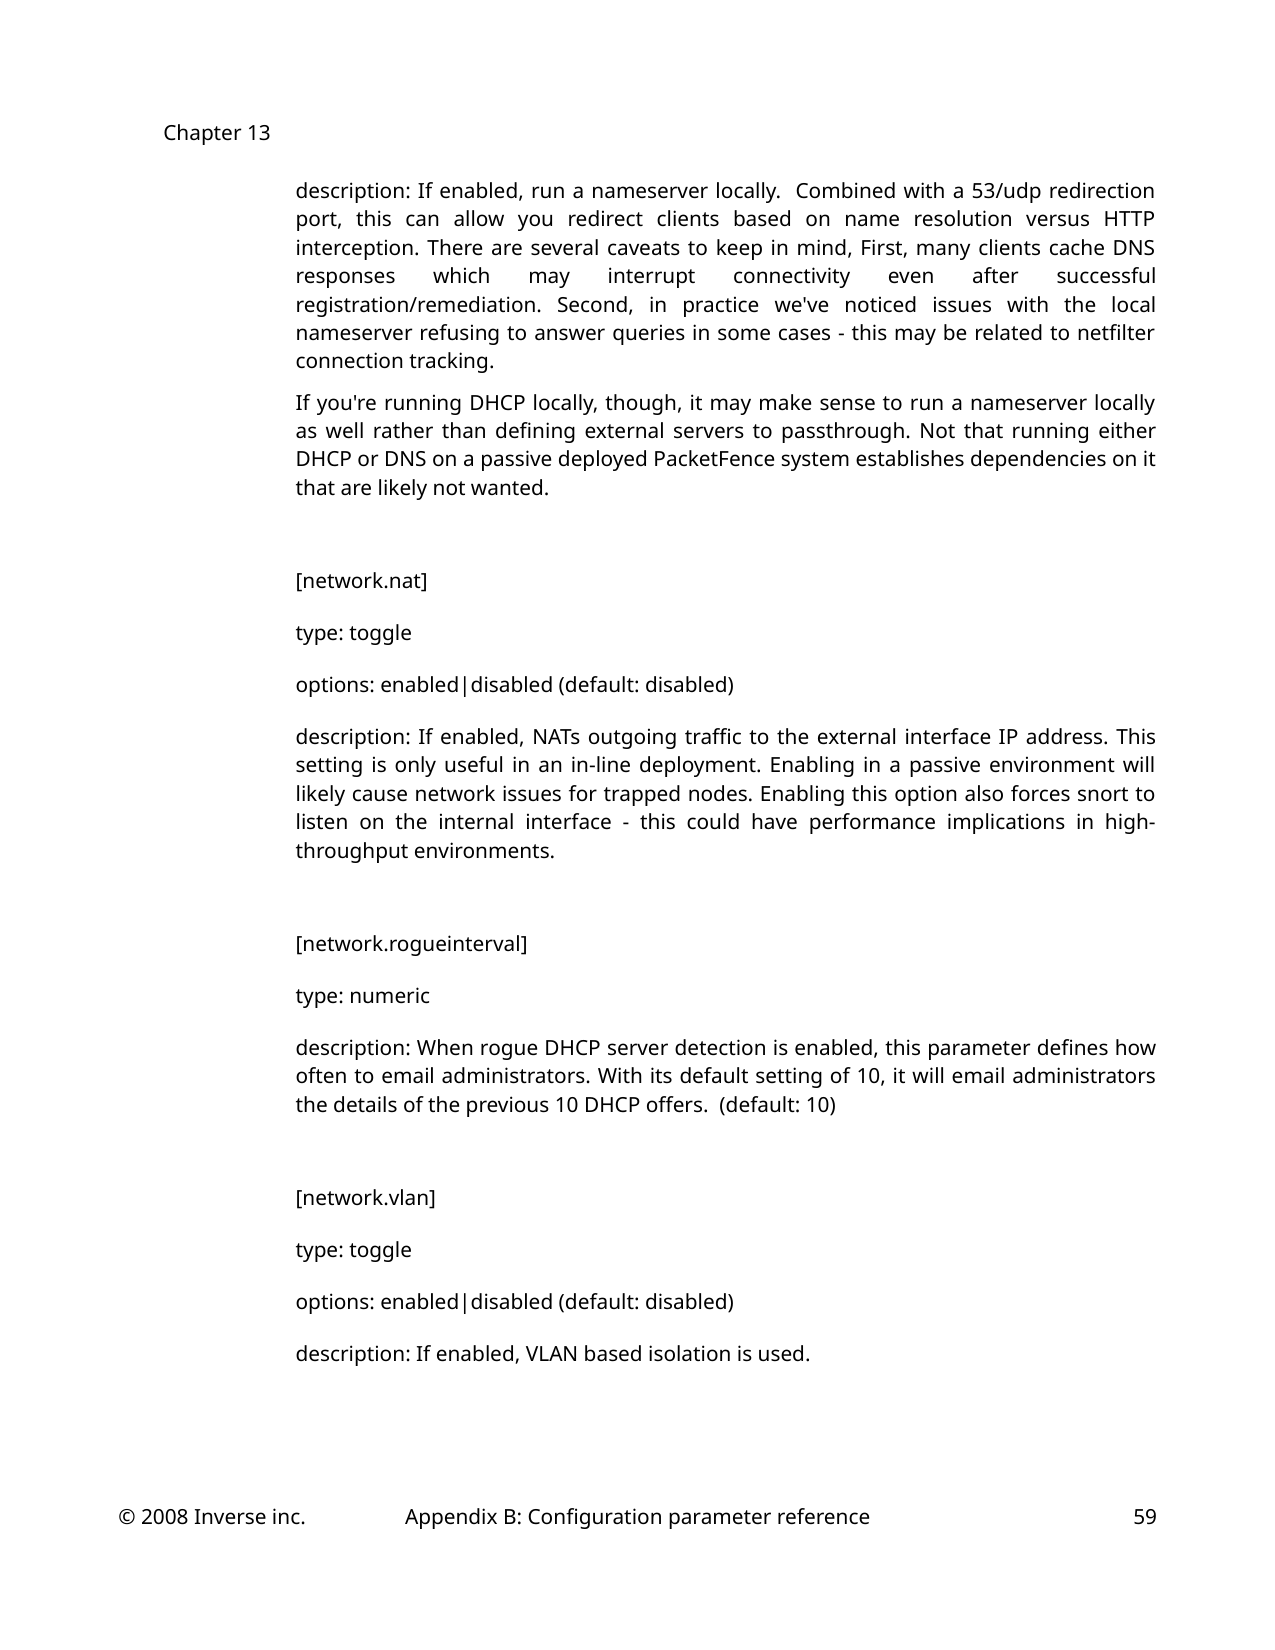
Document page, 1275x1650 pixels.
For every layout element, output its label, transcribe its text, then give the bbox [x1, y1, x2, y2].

text options: enabled|disabled (default: disabled) [295, 670, 1157, 698]
text [network.nat] [295, 566, 1157, 594]
text description: When rogue DHCP server detection is enabled, this parameter defines how often to email administrators. With its default setting of 10, it will email administrators the details of the previous 10 DHCP offers. (default: 10) [295, 1033, 1157, 1118]
text If you're running DHCP locally, though, it may make sense to run a nameserver locally as well rather than defining external servers to passthrough. Not that running either DHCP or DNS on a passive deployed PacketFence system establishes dependencies on it that are likely not wanted. [295, 388, 1157, 501]
text description: If enabled, NATs outgoing traffic to the external interface IP address. This setting is only useful in an in-line deployment. Enabling in a passive environment will likely cause network issues for trapped nodes. Enabling this option also forces snort to listen on the internal interface - this could have performance implications in high-throughput environments. [295, 722, 1157, 864]
text description: If enabled, VLAN based isolation is used. [295, 1339, 1157, 1368]
text type: toggle [295, 618, 1157, 646]
text type: toggle [295, 1235, 1157, 1263]
text description: If enabled, run a nameserver locally. Combined with a 53/udp redirection port, this can allow you redirect clients based on name resolution versus HTTP interception. There are several caveats to keep in mind, First, many clients cache DNS responses which may interrupt connectivity even after successful registration/remediation. Second, in practice we've noticed issues with the local nameserver refusing to answer queries in some cases - this may be related to netfilter connection tracking. [295, 176, 1157, 375]
text type: numeric [295, 981, 1157, 1009]
text [network.rogueinterval] [295, 929, 1157, 957]
text options: enabled|disabled (default: disabled) [295, 1287, 1157, 1316]
text [network.vlan] [295, 1183, 1157, 1211]
